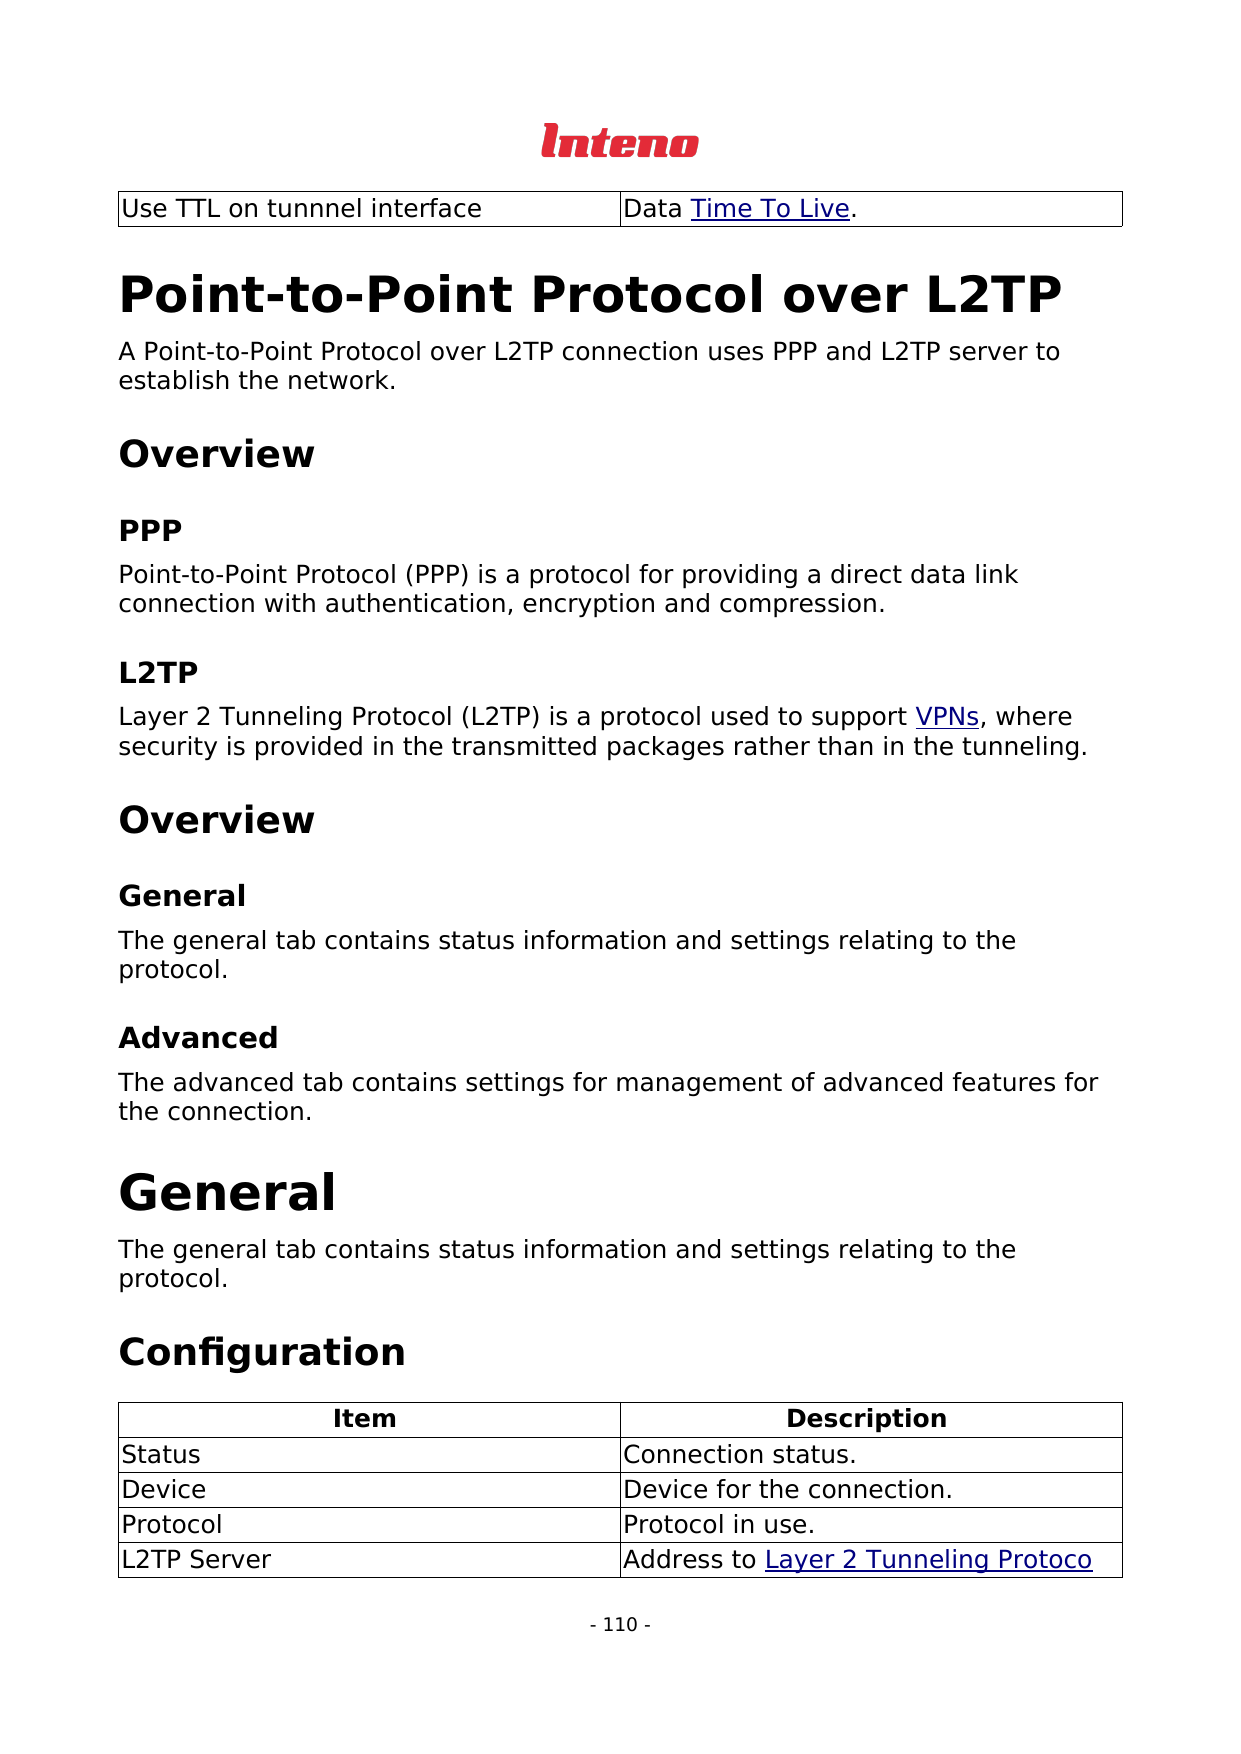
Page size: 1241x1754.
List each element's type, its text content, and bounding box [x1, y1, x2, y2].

text Point-to-Point Protocol (PPP) is a protocol for providing a direct data link connection with authentication, encryption and compression. [118, 560, 1122, 619]
subtitle General [118, 1164, 1122, 1222]
text A Point-to-Point Protocol over L2TP connection uses PPP and L2TP server to establish the network. [118, 337, 1122, 395]
subtitle PPP [118, 514, 1122, 548]
subtitle Configuration [118, 1331, 1122, 1374]
subtitle L2TP [118, 656, 1122, 690]
table_cell Data Time To Live. [621, 192, 1122, 226]
subtitle Overview [118, 798, 1122, 842]
subtitle General [118, 879, 1122, 913]
subtitle Overview [118, 433, 1122, 476]
table_cell Device for the connection. [621, 1473, 1122, 1507]
text The general tab contains status information and settings relating to the protocol. [118, 1235, 1122, 1293]
table_cell Address to Layer 2 Tunneling Protoco [621, 1543, 1122, 1577]
picture [531, 118, 709, 162]
text The advanced tab contains settings for management of advanced features for the connection. [118, 1068, 1122, 1127]
text Layer 2 Tunneling Protocol (L2TP) is a protocol used to support VPNs, where security is provided in the transmitted packages rather than in the tunneling. [118, 703, 1122, 761]
table_header Item [119, 1403, 620, 1437]
table_cell Protocol [119, 1508, 620, 1542]
table_header Description [621, 1403, 1122, 1437]
table_cell Use TTL on tunnnel interface [119, 192, 620, 226]
table_cell L2TP Server [119, 1543, 620, 1577]
subtitle Point-to-Point Protocol over L2TP [118, 266, 1122, 324]
table_cell Connection status. [621, 1438, 1122, 1472]
text The general tab contains status information and settings relating to the protocol. [118, 926, 1122, 984]
table_cell Protocol in use. [621, 1508, 1122, 1542]
subtitle Advanced [118, 1022, 1122, 1056]
table_cell Status [119, 1438, 620, 1472]
table_cell Device [119, 1473, 620, 1507]
